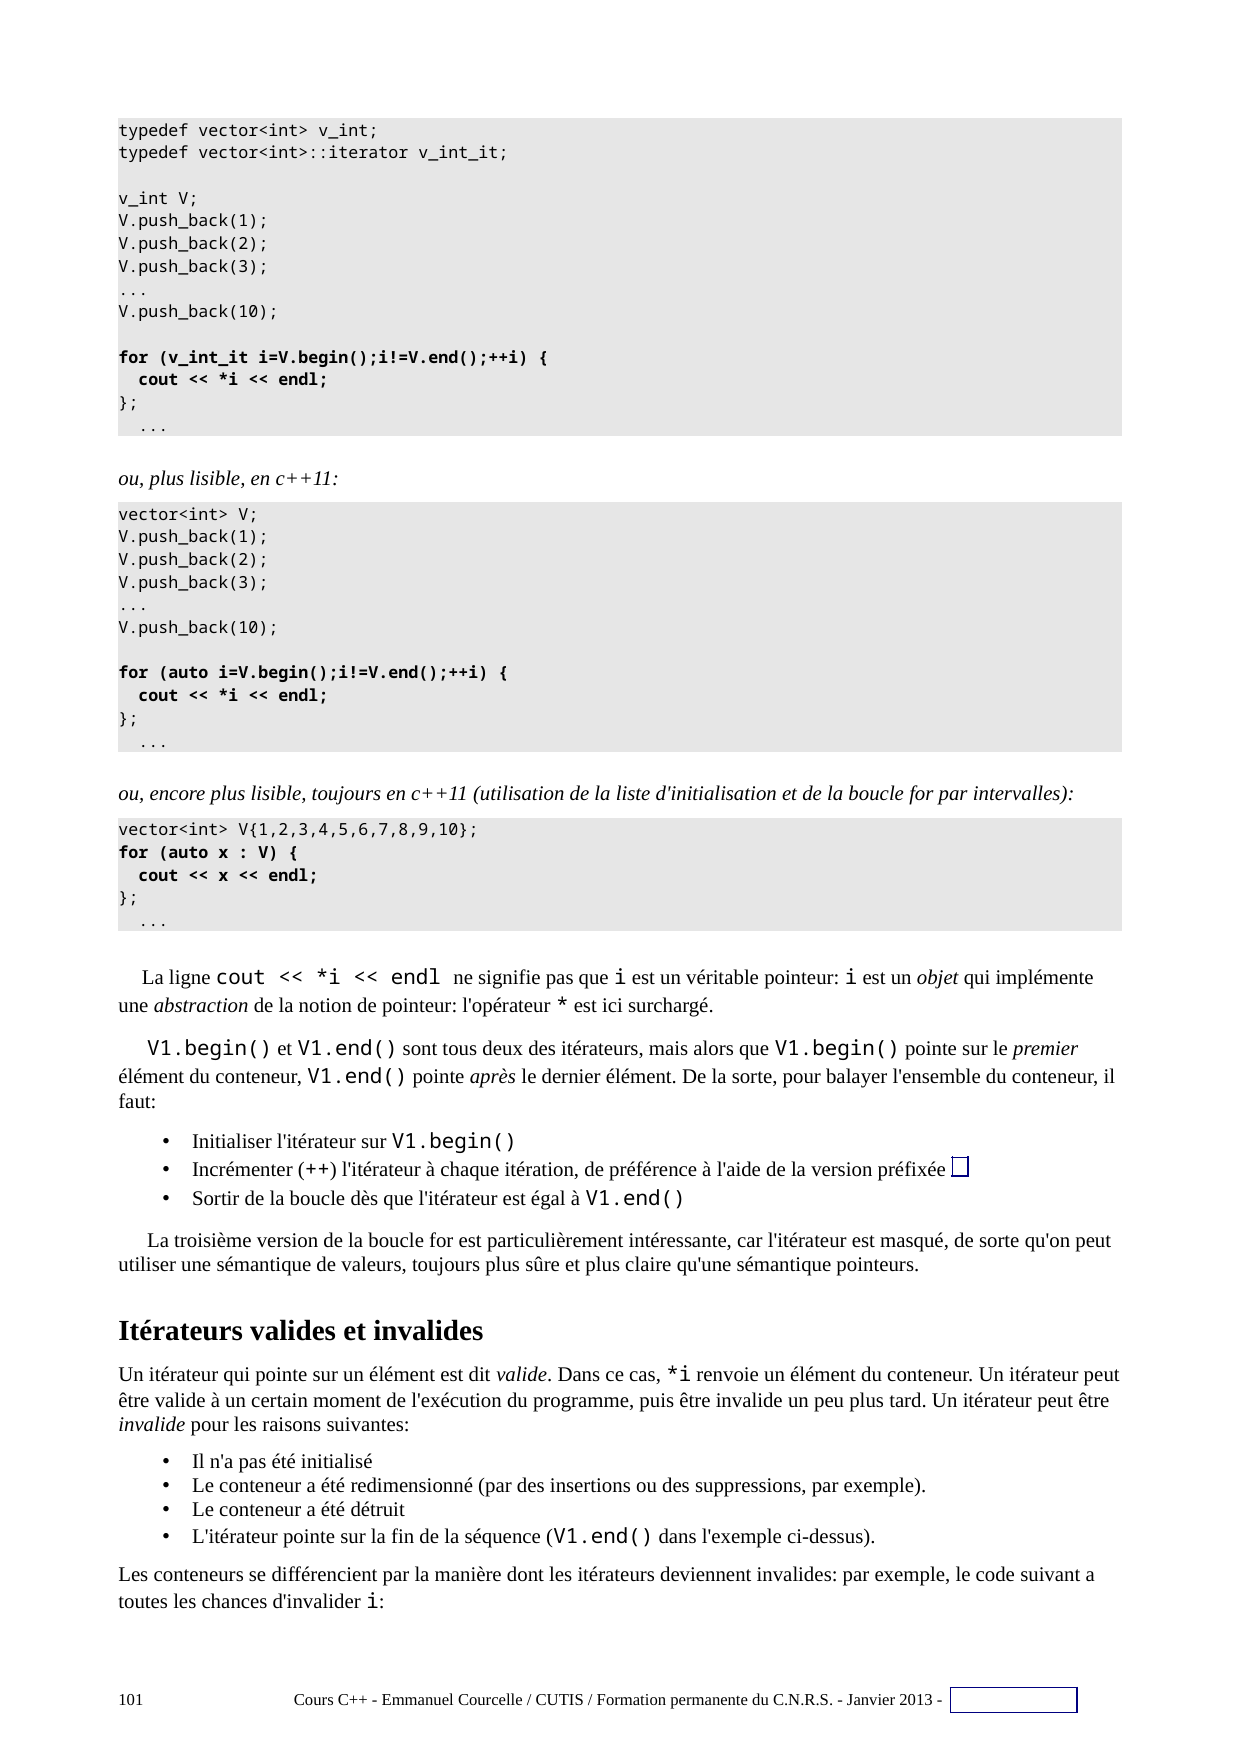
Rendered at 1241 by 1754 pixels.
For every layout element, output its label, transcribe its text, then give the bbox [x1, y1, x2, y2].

text ... [118, 593, 1122, 616]
subtitle Itérateurs valides et invalides [118, 1313, 1122, 1347]
text typedef vector<int>::iterator v_int_it; [118, 141, 1122, 163]
text Les conteneurs se différencient par la manière dont les itérateurs deviennent invalides: par exemple, le code suivant a toutes les chances d'invalider i: [118, 1562, 1122, 1614]
list Sortir de la boucle dès que l'itérateur est égal à V1.end() [162, 1183, 1122, 1211]
text cout << *i << endl; [118, 684, 1122, 706]
text for (v_int_it i=V.begin();i!=V.end();++i) { [118, 345, 1122, 368]
list Initialiser l'itérateur sur V1.begin() [162, 1126, 1122, 1154]
text V.push_back(3); [118, 254, 1122, 277]
text V.push_back(2); [118, 232, 1122, 254]
text for (auto x : V) { [118, 841, 1122, 863]
text ... [118, 909, 1122, 931]
text vector<int> V; [118, 502, 1122, 525]
text ... [118, 277, 1122, 300]
list Incrémenter (++) l'itérateur à chaque itération, de préférence à l'aide de la version préfixée [162, 1154, 1122, 1183]
text V.push_back(3); [118, 570, 1122, 593]
text V.push_back(1); [118, 209, 1122, 232]
text La troisième version de la boucle for est particulièrement intéressante, car l'itérateur est masqué, de sorte qu'on peut utiliser une sémantique de valeurs, toujours plus sûre et plus claire qu'une sémantique pointeurs. [118, 1224, 1122, 1276]
text V.push_back(1); [118, 525, 1122, 547]
text ou, encore plus lisible, toujours en c++11 (utilisation de la liste d'initialisation et de la boucle for par intervalles): [118, 781, 1122, 805]
text Un itérateur qui pointe sur un élément est dit valide. Dans ce cas, *i renvoie un élément du conteneur. Un itérateur peut être valide à un certain moment de l'exécution du programme, puis être invalide un peu plus tard. Un itérateur peut être invalide pour les raisons suivantes: [118, 1359, 1122, 1436]
text ou, plus lisible, en c++11: [118, 466, 1122, 489]
list Le conteneur a été détruit [162, 1497, 1122, 1521]
text v_int V; [118, 186, 1122, 209]
list Le conteneur a été redimensionné (par des insertions ou des suppressions, par exemple). [162, 1473, 1122, 1497]
list Il n'a pas été initialisé [162, 1448, 1122, 1473]
text for (auto i=V.begin();i!=V.end();++i) { [118, 661, 1122, 684]
text V.push_back(2); [118, 547, 1122, 570]
text ... [118, 729, 1122, 752]
text La ligne cout << *i << endl ne signifie pas que i est un véritable pointeur: i est un objet qui implémente une abstraction de la notion de pointeur: l'opérateur * est ici surchargé. [118, 961, 1122, 1019]
text }; [118, 886, 1122, 909]
text }; [118, 706, 1122, 729]
text cout << *i << endl; [118, 368, 1122, 391]
text }; [118, 391, 1122, 413]
text V.push_back(10); [118, 616, 1122, 638]
list L'itérateur pointe sur la fin de la séquence (V1.end() dans l'exemple ci-dessus). [162, 1521, 1122, 1549]
text typedef vector<int> v_int; [118, 118, 1122, 141]
text V1.begin() et V1.end() sont tous deux des itérateurs, mais alors que V1.begin() pointe sur le premier élément du conteneur, V1.end() pointe après le dernier élément. De la sorte, pour balayer l'ensemble du conteneur, il faut: [118, 1031, 1122, 1113]
text cout << x << endl; [118, 863, 1122, 886]
text vector<int> V{1,2,3,4,5,6,7,8,9,10}; [118, 818, 1122, 841]
text V.push_back(10); [118, 300, 1122, 322]
text ... [118, 413, 1122, 436]
